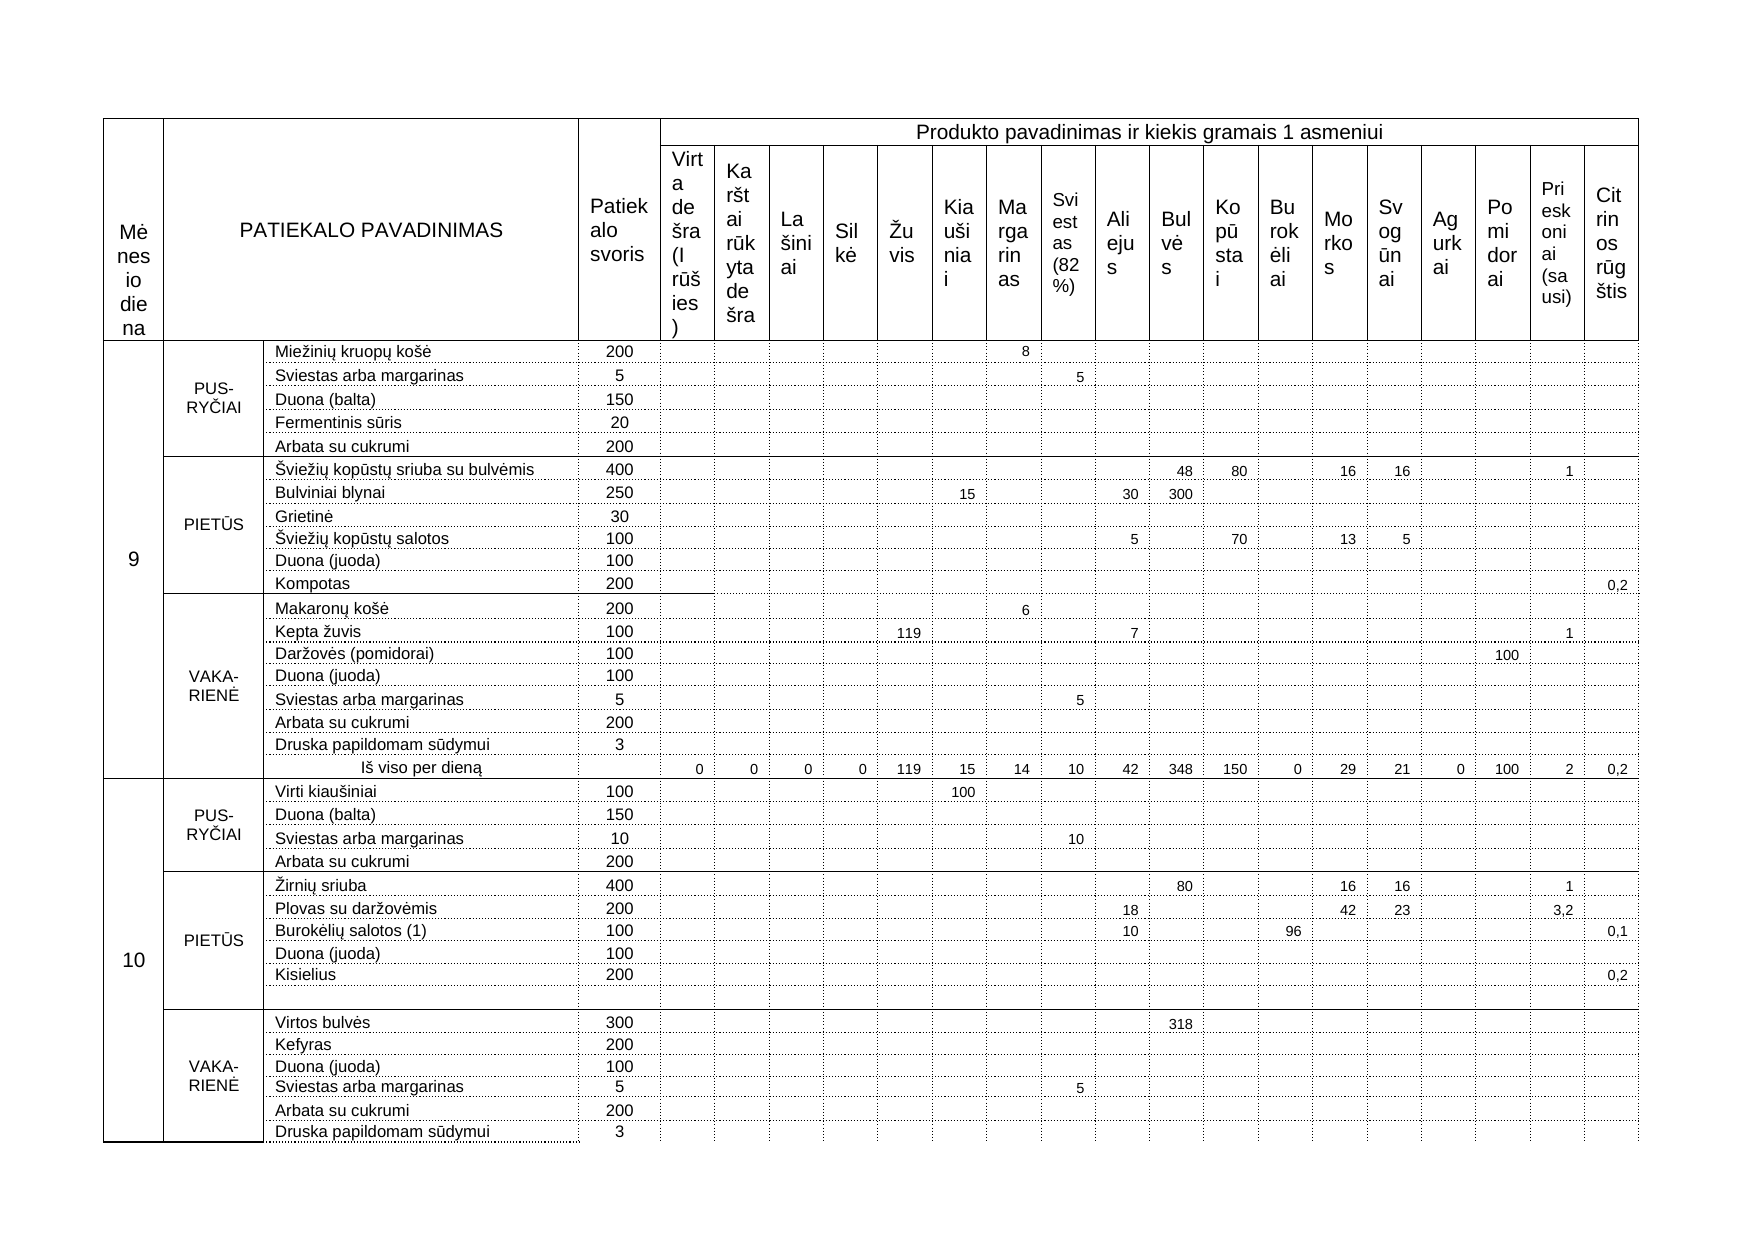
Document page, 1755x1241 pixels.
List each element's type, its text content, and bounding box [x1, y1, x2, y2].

table_cell 200 [579, 1032, 660, 1054]
table_cell [824, 526, 878, 548]
table_cell [1476, 779, 1530, 801]
table_cell [1041, 985, 1095, 1009]
table_cell [824, 641, 878, 663]
table_cell [1204, 479, 1258, 502]
table_cell [824, 801, 878, 824]
table_cell [932, 618, 987, 641]
table_cell [1367, 848, 1421, 871]
table_cell [1367, 593, 1421, 618]
table_cell [1476, 593, 1530, 618]
table_cell [1421, 1032, 1476, 1054]
table_cell [1150, 1076, 1204, 1096]
table_cell [1041, 479, 1095, 502]
table_cell [1367, 940, 1421, 963]
table_cell [1367, 709, 1421, 732]
table_cell [1530, 1076, 1584, 1096]
table_cell Plovas su daržovėmis [264, 895, 579, 918]
table_cell [1041, 593, 1095, 618]
table_cell [1258, 548, 1313, 569]
table_cell [1585, 872, 1639, 894]
table_cell [1150, 503, 1204, 526]
table_cell [1150, 385, 1204, 409]
table_cell [660, 1054, 715, 1076]
table_cell [1041, 526, 1095, 548]
table_cell [579, 985, 660, 1009]
table_cell [878, 779, 932, 801]
table_cell [932, 1096, 987, 1119]
table_cell [932, 593, 987, 618]
table_cell [1258, 1096, 1313, 1119]
table_cell 100 [579, 918, 660, 940]
table_cell [1204, 593, 1258, 618]
table_cell [1530, 848, 1584, 871]
table_cell 10 [1041, 824, 1095, 848]
table_cell [715, 432, 769, 456]
table_cell [1421, 1120, 1476, 1141]
table_cell [715, 1076, 769, 1096]
table_cell [878, 432, 932, 456]
table_cell 10 [104, 779, 163, 1141]
table_cell [987, 940, 1041, 963]
table_cell Šviežių kopūstų sriuba su bulvėmis [264, 457, 579, 479]
table_cell Virtos bulvės [264, 1010, 579, 1032]
table_cell [1041, 1120, 1095, 1141]
table_cell [1421, 432, 1476, 456]
table_cell [1421, 618, 1476, 641]
table_cell Arbata su cukrumi [264, 848, 579, 871]
table_cell [878, 457, 932, 479]
table_cell [769, 409, 823, 432]
table_cell [1258, 432, 1313, 456]
table_cell [878, 872, 932, 894]
table_cell [1585, 824, 1639, 848]
table_cell Burokėliai [1259, 146, 1312, 340]
table_cell [1041, 1032, 1095, 1054]
table_cell [1150, 985, 1204, 1009]
table_cell Kopūstai [1204, 146, 1258, 340]
table_cell Virta dešra (I rūšies) [661, 146, 714, 340]
table_cell 48 [1150, 457, 1204, 479]
table_cell [660, 1076, 715, 1096]
table_cell 5 [1095, 526, 1150, 548]
table_cell [1095, 685, 1150, 709]
table_cell [715, 341, 769, 362]
table_cell [1421, 457, 1476, 479]
table_cell [1313, 985, 1367, 1009]
table_cell [1421, 362, 1476, 385]
table_cell Svogūnai [1368, 146, 1421, 340]
table_cell [1258, 1120, 1313, 1141]
table_cell 20 [579, 409, 660, 432]
table_cell [1041, 801, 1095, 824]
table_cell Prieskoniai (sausi) [1531, 146, 1584, 340]
table_cell [932, 1120, 987, 1141]
table_cell [1530, 385, 1584, 409]
table_cell 2 [1530, 754, 1584, 777]
table_cell [1585, 1054, 1639, 1076]
table_cell 5 [579, 685, 660, 709]
table_cell [987, 409, 1041, 432]
table_cell [1367, 1076, 1421, 1096]
table_cell [1041, 641, 1095, 663]
table_cell 0,2 [1585, 963, 1639, 985]
table_cell [1258, 1076, 1313, 1096]
table_cell [1367, 548, 1421, 569]
table_cell [1095, 362, 1150, 385]
table_cell Duona (juoda) [264, 1054, 579, 1076]
table_cell [769, 732, 823, 754]
table_cell [1095, 1010, 1150, 1032]
table_cell [932, 409, 987, 432]
table_cell 0 [769, 754, 823, 777]
table_cell [1476, 732, 1530, 754]
table_cell [1313, 732, 1367, 754]
table_cell [769, 479, 823, 502]
table_cell [715, 1120, 769, 1141]
table_cell [987, 1120, 1041, 1141]
table_cell [769, 1010, 823, 1032]
table_cell [769, 1120, 823, 1141]
table_cell [1204, 503, 1258, 526]
table_cell [824, 940, 878, 963]
table_cell [1204, 801, 1258, 824]
table_cell Kompotas [264, 570, 579, 593]
table_cell 200 [579, 594, 660, 618]
table_cell [1258, 409, 1313, 432]
table_cell Aliejus [1096, 146, 1149, 340]
table_cell [769, 548, 823, 569]
table_cell [1367, 801, 1421, 824]
table_cell [769, 895, 823, 918]
table_cell [824, 824, 878, 848]
table_cell [1150, 593, 1204, 618]
table_cell [1041, 457, 1095, 479]
table_cell PIETŪS [164, 457, 263, 593]
table_cell [878, 409, 932, 432]
table_cell [1150, 801, 1204, 824]
table_cell [660, 1010, 715, 1032]
table_cell [1367, 824, 1421, 848]
table_cell [1476, 801, 1530, 824]
table_cell 100 [1476, 754, 1530, 777]
table_cell [1150, 685, 1204, 709]
table_cell [1476, 457, 1530, 479]
table_cell [1041, 409, 1095, 432]
table_cell [660, 940, 715, 963]
table_cell [715, 895, 769, 918]
table_cell [1585, 341, 1639, 362]
table_cell 5 [579, 362, 660, 385]
table_cell [1421, 985, 1476, 1009]
table_cell [660, 895, 715, 918]
table_cell [769, 940, 823, 963]
table_cell [1476, 526, 1530, 548]
table_cell [1530, 641, 1584, 663]
table_cell [1095, 385, 1150, 409]
table_header PATIEKALO PAVADINIMAS [164, 119, 578, 340]
table_cell Miežinių kruopų košė [264, 341, 579, 362]
table_cell [1204, 779, 1258, 801]
table_cell [1095, 1032, 1150, 1054]
table_cell [1530, 593, 1584, 618]
table_cell [660, 801, 715, 824]
table_cell [1150, 848, 1204, 871]
table_cell [1530, 963, 1584, 985]
table_cell [1313, 918, 1367, 940]
table_cell [1313, 1076, 1367, 1096]
table_cell [1258, 457, 1313, 479]
table_cell Virti kiaušiniai [264, 779, 579, 801]
table_cell 200 [579, 848, 660, 871]
table_cell [1476, 1096, 1530, 1119]
table_cell 80 [1204, 457, 1258, 479]
table_cell 100 [932, 779, 987, 801]
table_cell Agurkai [1422, 146, 1475, 340]
table_cell [1476, 1120, 1530, 1141]
table_cell [660, 641, 715, 663]
table_cell 1 [1530, 618, 1584, 641]
table_cell [1367, 409, 1421, 432]
table_cell [1204, 570, 1258, 593]
table_cell 5 [1367, 526, 1421, 548]
table_cell [824, 872, 878, 894]
table_cell [1313, 409, 1367, 432]
table_cell [1585, 432, 1639, 456]
table_cell [1313, 824, 1367, 848]
table_cell [1421, 1054, 1476, 1076]
table_cell [987, 848, 1041, 871]
table_cell 16 [1367, 457, 1421, 479]
table_cell [878, 479, 932, 502]
table_cell [715, 526, 769, 548]
table_cell 348 [1150, 754, 1204, 777]
table_cell [1313, 618, 1367, 641]
table_cell PIETŪS [164, 872, 263, 1009]
table_cell [1041, 1096, 1095, 1119]
table_cell [1530, 432, 1584, 456]
table_cell [1476, 409, 1530, 432]
table_cell [715, 479, 769, 502]
table_cell [878, 1010, 932, 1032]
table_cell 400 [579, 457, 660, 479]
table_cell [824, 341, 878, 362]
table_cell 16 [1313, 457, 1367, 479]
table_cell [824, 848, 878, 871]
table_cell [1258, 362, 1313, 385]
table_cell [824, 963, 878, 985]
table_cell [932, 663, 987, 685]
table_cell [1041, 963, 1095, 985]
table_cell 0 [1258, 754, 1313, 777]
table_cell [715, 1010, 769, 1032]
table_cell [1095, 709, 1150, 732]
table_cell [1258, 341, 1313, 362]
table_cell [660, 663, 715, 685]
table_header Produkto pavadinimas ir kiekis gramais 1 asmeniui [661, 119, 1638, 145]
table_cell [824, 918, 878, 940]
table_cell [1041, 341, 1095, 362]
table_cell [715, 641, 769, 663]
table_cell [1313, 848, 1367, 871]
table_cell [824, 457, 878, 479]
table_cell [1258, 1054, 1313, 1076]
table_cell [987, 1076, 1041, 1096]
table_cell VAKA- RIENĖ [164, 1010, 263, 1141]
table_cell [1041, 1010, 1095, 1032]
table_cell [1313, 641, 1367, 663]
table_cell [1041, 618, 1095, 641]
table_cell [878, 503, 932, 526]
table_cell [824, 1032, 878, 1054]
table_cell [932, 362, 987, 385]
table_cell [1258, 685, 1313, 709]
table_cell [1585, 593, 1639, 618]
table_cell [1530, 685, 1584, 709]
table_cell [1041, 709, 1095, 732]
table_cell [878, 940, 932, 963]
table_cell 1 [1530, 872, 1584, 894]
table_cell [1585, 409, 1639, 432]
table_cell 0 [824, 754, 878, 777]
table_cell [715, 963, 769, 985]
table_cell [1476, 848, 1530, 871]
table_cell 42 [1095, 754, 1150, 777]
table_cell [1204, 1032, 1258, 1054]
table_cell Kepta žuvis [264, 618, 579, 641]
table_cell [1204, 432, 1258, 456]
table_cell [660, 341, 715, 362]
table_cell [1585, 1076, 1639, 1096]
table_cell 18 [1095, 895, 1150, 918]
table_cell [1313, 1054, 1367, 1076]
table_cell [1041, 872, 1095, 894]
table_cell [1530, 709, 1584, 732]
table_cell 200 [579, 570, 660, 593]
table_cell [1041, 940, 1095, 963]
table_cell [660, 570, 715, 593]
table_cell [1150, 641, 1204, 663]
table_cell [1258, 895, 1313, 918]
table_cell [1530, 824, 1584, 848]
table_cell [932, 848, 987, 871]
table_cell [1530, 362, 1584, 385]
table_cell [932, 872, 987, 894]
table_cell 0,2 [1585, 570, 1639, 593]
table_cell [1421, 1076, 1476, 1096]
table_cell [1476, 548, 1530, 569]
table_cell [1421, 709, 1476, 732]
table_cell 3,2 [1530, 895, 1584, 918]
table_cell [1530, 1054, 1584, 1076]
table_cell [1476, 362, 1530, 385]
table_cell [878, 848, 932, 871]
table_cell [1204, 618, 1258, 641]
table_cell [1585, 1120, 1639, 1141]
table_cell [769, 1076, 823, 1096]
table_cell 119 [878, 754, 932, 777]
table_cell [1150, 432, 1204, 456]
table_cell Kefyras [264, 1032, 579, 1054]
table_cell Sviestas arba margarinas [264, 685, 579, 709]
table_cell [987, 1032, 1041, 1054]
table_cell [1313, 1120, 1367, 1141]
table_cell [878, 1076, 932, 1096]
table_cell [987, 1054, 1041, 1076]
table_cell [769, 526, 823, 548]
table_cell Bulviniai blynai [264, 479, 579, 502]
table_cell [1313, 685, 1367, 709]
table_cell [1258, 848, 1313, 871]
table_cell [1585, 895, 1639, 918]
table_cell [1095, 801, 1150, 824]
table_cell [1367, 732, 1421, 754]
table_cell 200 [579, 963, 660, 985]
table_cell [715, 548, 769, 569]
table_cell [1530, 1010, 1584, 1032]
table_cell [660, 526, 715, 548]
table_cell [1585, 1010, 1639, 1032]
table_cell [824, 685, 878, 709]
table_cell [1041, 732, 1095, 754]
table_cell [987, 618, 1041, 641]
table_cell [1204, 824, 1258, 848]
table_cell [1476, 895, 1530, 918]
table_cell [1150, 618, 1204, 641]
table_cell [824, 548, 878, 569]
table_cell [1530, 940, 1584, 963]
table_cell 300 [579, 1010, 660, 1032]
table_cell [769, 503, 823, 526]
table_cell [878, 663, 932, 685]
table_cell [1367, 1010, 1421, 1032]
table_cell [878, 1032, 932, 1054]
table_cell [660, 1096, 715, 1119]
table_cell 23 [1367, 895, 1421, 918]
table_cell [1258, 526, 1313, 548]
table_cell 1 [1530, 457, 1584, 479]
table_cell [1095, 457, 1150, 479]
table_cell 10 [1095, 918, 1150, 940]
table_cell [1530, 341, 1584, 362]
table_cell [715, 362, 769, 385]
table_cell [1585, 362, 1639, 385]
table_cell 5 [1041, 362, 1095, 385]
table_cell [1367, 385, 1421, 409]
table_cell 400 [579, 872, 660, 894]
table_cell Duona (juoda) [264, 548, 579, 569]
table_cell [715, 918, 769, 940]
table_cell [1204, 409, 1258, 432]
table_cell [769, 1096, 823, 1119]
table_cell [1476, 985, 1530, 1009]
table_cell [932, 824, 987, 848]
table_cell [1095, 1076, 1150, 1096]
table_cell [1530, 663, 1584, 685]
table_cell Arbata su cukrumi [264, 1096, 579, 1119]
table_cell [1150, 548, 1204, 569]
table_cell Duona (juoda) [264, 663, 579, 685]
table_cell [878, 362, 932, 385]
table_cell [1204, 709, 1258, 732]
table_cell [1313, 385, 1367, 409]
table_cell [1476, 1054, 1530, 1076]
table_cell [1476, 479, 1530, 502]
table_cell [824, 479, 878, 502]
table_cell 100 [579, 641, 660, 663]
table_cell [769, 641, 823, 663]
table_cell [987, 432, 1041, 456]
table_cell [769, 618, 823, 641]
table_cell Citrinos rūgštis [1585, 146, 1638, 340]
table_cell [1476, 709, 1530, 732]
table_cell [932, 963, 987, 985]
table_cell VAKA- RIENĖ [164, 594, 263, 777]
table_cell [1367, 641, 1421, 663]
table_cell Karštai rūkyta dešra [715, 146, 769, 340]
table_cell [264, 985, 579, 1009]
table_cell [1476, 963, 1530, 985]
table_cell [715, 985, 769, 1009]
table_cell [1421, 663, 1476, 685]
table_cell [660, 503, 715, 526]
table_cell Sviestas arba margarinas [264, 824, 579, 848]
table_cell 21 [1367, 754, 1421, 777]
table_cell [932, 895, 987, 918]
table_cell [987, 918, 1041, 940]
table_cell [1258, 641, 1313, 663]
table_cell [1041, 663, 1095, 685]
table_cell [769, 985, 823, 1009]
table_cell [824, 709, 878, 732]
table_cell [932, 940, 987, 963]
table_cell [1476, 663, 1530, 685]
table_cell [1041, 570, 1095, 593]
table_cell [1476, 1010, 1530, 1032]
table_cell [769, 824, 823, 848]
table_cell [1258, 479, 1313, 502]
table_cell [1041, 918, 1095, 940]
table_cell [1095, 663, 1150, 685]
table_cell [1585, 503, 1639, 526]
table_cell [1041, 848, 1095, 871]
table_cell [824, 593, 878, 618]
table_cell [1476, 341, 1530, 362]
table_cell [987, 985, 1041, 1009]
table_cell Morkos [1313, 146, 1367, 340]
table_cell [1313, 341, 1367, 362]
table_cell [1095, 548, 1150, 569]
table_cell [1258, 503, 1313, 526]
table_cell [1204, 872, 1258, 894]
table_cell [1095, 503, 1150, 526]
table_cell [1367, 432, 1421, 456]
table_cell [1095, 1054, 1150, 1076]
table_cell [1313, 479, 1367, 502]
table_cell 3 [579, 1120, 660, 1141]
table_cell [878, 918, 932, 940]
table_cell [1204, 732, 1258, 754]
table_cell [1530, 918, 1584, 940]
table_cell [932, 918, 987, 940]
table_cell [1476, 685, 1530, 709]
table_cell [987, 385, 1041, 409]
table_cell [932, 503, 987, 526]
table_cell [769, 457, 823, 479]
table_cell 150 [579, 385, 660, 409]
table_cell [1041, 432, 1095, 456]
table_cell 119 [878, 618, 932, 641]
table_cell [1476, 570, 1530, 593]
table_cell Bulvės [1150, 146, 1203, 340]
table_cell [1530, 1096, 1584, 1119]
table_cell [715, 1054, 769, 1076]
table_cell [824, 362, 878, 385]
table_cell [824, 385, 878, 409]
table_cell [1530, 801, 1584, 824]
table_cell [1367, 570, 1421, 593]
table_cell [824, 732, 878, 754]
table_cell [769, 779, 823, 801]
table_cell [1313, 663, 1367, 685]
table_cell [1150, 570, 1204, 593]
table_cell [1204, 641, 1258, 663]
table_cell 70 [1204, 526, 1258, 548]
table_cell [1150, 409, 1204, 432]
table_cell [660, 457, 715, 479]
table_cell [878, 895, 932, 918]
table_cell [932, 341, 987, 362]
table_cell [1095, 824, 1150, 848]
table_cell Sviestas arba margarinas [264, 362, 579, 385]
table_cell 7 [1095, 618, 1150, 641]
table_cell [660, 872, 715, 894]
table_cell [660, 385, 715, 409]
table_cell [1150, 1096, 1204, 1119]
table_cell [1204, 963, 1258, 985]
table_cell [932, 1054, 987, 1076]
table_cell [1367, 341, 1421, 362]
table_cell [715, 618, 769, 641]
table_cell Žirnių sriuba [264, 872, 579, 894]
table_cell [1204, 1076, 1258, 1096]
table_cell [1367, 985, 1421, 1009]
table_cell Margarinas [987, 146, 1041, 340]
table_cell 80 [1150, 872, 1204, 894]
table_cell Sviestas (82 %) [1042, 146, 1095, 340]
table_cell [1421, 872, 1476, 894]
table_cell [660, 362, 715, 385]
table_cell [1204, 895, 1258, 918]
table_cell [1530, 732, 1584, 754]
table_cell [1421, 963, 1476, 985]
table_cell [1367, 1032, 1421, 1054]
table_cell [1421, 685, 1476, 709]
table_cell [1150, 824, 1204, 848]
table_cell Burokėlių salotos (1) [264, 918, 579, 940]
table_cell [1585, 385, 1639, 409]
table_cell [824, 1096, 878, 1119]
table_cell [824, 409, 878, 432]
table_cell [932, 1010, 987, 1032]
table_cell [1150, 526, 1204, 548]
table_cell [660, 709, 715, 732]
table_cell 250 [579, 479, 660, 502]
table_cell [1258, 824, 1313, 848]
table_cell [1367, 618, 1421, 641]
table_cell 16 [1367, 872, 1421, 894]
table_cell [987, 1096, 1041, 1119]
table_cell [715, 872, 769, 894]
table_cell [824, 618, 878, 641]
table_cell [1204, 548, 1258, 569]
table_cell [1095, 432, 1150, 456]
table_cell [1313, 432, 1367, 456]
table_cell [715, 732, 769, 754]
table_cell [1258, 570, 1313, 593]
table_cell [1150, 732, 1204, 754]
table_cell [878, 341, 932, 362]
table_cell [1095, 341, 1150, 362]
table_cell [987, 801, 1041, 824]
table_cell [1258, 618, 1313, 641]
table_cell [1530, 570, 1584, 593]
table_cell [1421, 570, 1476, 593]
table_cell [987, 732, 1041, 754]
table_cell 150 [579, 801, 660, 824]
table_cell Žuvis [878, 146, 932, 340]
table_cell [987, 779, 1041, 801]
table_header Mėnesio diena [104, 119, 163, 340]
table_cell 100 [579, 663, 660, 685]
table_cell [987, 685, 1041, 709]
table_cell [1367, 1096, 1421, 1119]
table_cell 3 [579, 732, 660, 754]
table_cell [1258, 663, 1313, 685]
table_cell [1258, 709, 1313, 732]
table_cell [1150, 918, 1204, 940]
table_cell [769, 1054, 823, 1076]
table_cell [1585, 548, 1639, 569]
table_cell Iš viso per dieną [264, 754, 579, 777]
table_cell [1204, 341, 1258, 362]
table_cell [660, 548, 715, 569]
table_cell [878, 526, 932, 548]
table_cell [1585, 685, 1639, 709]
table_cell [769, 385, 823, 409]
table_cell [824, 1120, 878, 1141]
table_cell [715, 848, 769, 871]
table_cell [824, 663, 878, 685]
table_cell [1476, 1032, 1530, 1054]
table_cell [1150, 341, 1204, 362]
table_cell [878, 385, 932, 409]
table_cell [824, 1054, 878, 1076]
table_cell [1204, 385, 1258, 409]
table_cell [1258, 385, 1313, 409]
table_cell 150 [1204, 754, 1258, 777]
table_cell [1258, 779, 1313, 801]
table_cell [1258, 593, 1313, 618]
table_cell [1150, 963, 1204, 985]
table_cell [660, 1032, 715, 1054]
table_cell [878, 1120, 932, 1141]
table_cell 200 [579, 1096, 660, 1119]
table_header Patiekalo svoris [579, 119, 660, 340]
table_cell Daržovės (pomidorai) [264, 641, 579, 663]
table_cell Šviežių kopūstų salotos [264, 526, 579, 548]
table_cell [715, 457, 769, 479]
table_cell [987, 709, 1041, 732]
table_cell [769, 593, 823, 618]
table_cell [1095, 1120, 1150, 1141]
table_cell [1476, 1076, 1530, 1096]
table_cell [878, 985, 932, 1009]
table_cell Duona (balta) [264, 385, 579, 409]
table_cell [1421, 895, 1476, 918]
table_cell 100 [579, 526, 660, 548]
table_cell [1367, 663, 1421, 685]
table_cell 13 [1313, 526, 1367, 548]
table_cell [1041, 1054, 1095, 1076]
table_cell [1041, 779, 1095, 801]
table_cell [1421, 918, 1476, 940]
table_cell [1367, 963, 1421, 985]
table_cell [1150, 940, 1204, 963]
table_cell [1421, 848, 1476, 871]
table_cell [1258, 1010, 1313, 1032]
table_cell [1421, 479, 1476, 502]
table_cell [1313, 801, 1367, 824]
table_cell [1204, 1096, 1258, 1119]
table_cell 96 [1258, 918, 1313, 940]
table_cell 10 [1041, 754, 1095, 777]
table_cell [1530, 526, 1584, 548]
table_cell [1421, 548, 1476, 569]
table_cell [878, 963, 932, 985]
table_cell [1421, 732, 1476, 754]
table_cell [1095, 779, 1150, 801]
table_cell [1204, 362, 1258, 385]
table_cell [1095, 593, 1150, 618]
table_cell [932, 526, 987, 548]
table_cell [1421, 1010, 1476, 1032]
table_cell [1585, 1032, 1639, 1054]
table_cell [769, 1032, 823, 1054]
table_cell 200 [579, 432, 660, 456]
table_cell [1204, 985, 1258, 1009]
table_cell [1530, 779, 1584, 801]
table_cell 200 [579, 341, 660, 362]
table_cell [987, 526, 1041, 548]
table_cell [1367, 779, 1421, 801]
table_cell [1585, 732, 1639, 754]
table_cell [1313, 1010, 1367, 1032]
table_cell [660, 409, 715, 432]
table_cell [1585, 801, 1639, 824]
table_cell [1313, 779, 1367, 801]
table_cell [1476, 385, 1530, 409]
table_cell [1041, 503, 1095, 526]
table_cell [1585, 526, 1639, 548]
table_cell [1421, 1096, 1476, 1119]
table_cell [878, 641, 932, 663]
table_cell [878, 709, 932, 732]
table_cell [1095, 940, 1150, 963]
table_cell Makaronų košė [264, 594, 579, 618]
table_cell Druska papildomam sūdymui [264, 732, 579, 754]
table_cell 9 [104, 341, 163, 777]
table_cell 100 [1476, 641, 1530, 663]
table_cell 200 [579, 709, 660, 732]
table_cell [987, 479, 1041, 502]
table_cell [660, 963, 715, 985]
table_cell Druska papildomam sūdymui [264, 1120, 579, 1141]
table_cell [715, 801, 769, 824]
table_cell PUS- RYČIAI [164, 779, 263, 871]
table_cell [932, 641, 987, 663]
table_cell Silkė [824, 146, 877, 340]
table_cell [824, 1076, 878, 1096]
table_cell [987, 457, 1041, 479]
table_cell [987, 362, 1041, 385]
table_cell [987, 824, 1041, 848]
table_cell [1150, 1054, 1204, 1076]
table_cell [932, 801, 987, 824]
table_cell Grietinė [264, 503, 579, 526]
table_cell 42 [1313, 895, 1367, 918]
table_cell [660, 732, 715, 754]
table_cell [932, 985, 987, 1009]
table_cell [987, 548, 1041, 569]
table_cell [1530, 503, 1584, 526]
table_cell [932, 709, 987, 732]
table_cell [987, 570, 1041, 593]
table_cell 0 [715, 754, 769, 777]
table_cell [987, 1010, 1041, 1032]
table_cell [1421, 341, 1476, 362]
table_cell [1041, 548, 1095, 569]
table_cell [1367, 479, 1421, 502]
table_cell [932, 1032, 987, 1054]
table_cell [878, 1096, 932, 1119]
table_cell [878, 548, 932, 569]
table_cell [878, 570, 932, 593]
table_cell [932, 1076, 987, 1096]
table_cell [824, 570, 878, 593]
table_cell [1530, 479, 1584, 502]
table_cell [1313, 362, 1367, 385]
table_cell [1476, 503, 1530, 526]
table_cell [660, 985, 715, 1009]
table_cell [1530, 1120, 1584, 1141]
table_cell [1585, 641, 1639, 663]
table_cell [715, 570, 769, 593]
table_cell [1421, 593, 1476, 618]
table_cell Duona (juoda) [264, 940, 579, 963]
table_cell [1313, 503, 1367, 526]
table_cell [769, 685, 823, 709]
table_cell Sviestas arba margarinas [264, 1076, 579, 1096]
table_cell [660, 779, 715, 801]
table_cell [1476, 824, 1530, 848]
table_cell [715, 685, 769, 709]
table_cell [987, 503, 1041, 526]
table_cell [878, 824, 932, 848]
table_cell Fermentinis sūris [264, 409, 579, 432]
table_cell 300 [1150, 479, 1204, 502]
table_cell [932, 385, 987, 409]
table_cell [769, 872, 823, 894]
table_cell [1258, 940, 1313, 963]
table_cell [660, 1120, 715, 1141]
table_cell 0,1 [1585, 918, 1639, 940]
table_cell Pomidorai [1476, 146, 1530, 340]
table_cell [1313, 940, 1367, 963]
table_cell [878, 593, 932, 618]
table_cell [1095, 848, 1150, 871]
table_cell [715, 385, 769, 409]
table_cell Arbata su cukrumi [264, 432, 579, 456]
table_cell [1421, 779, 1476, 801]
table_cell [1585, 709, 1639, 732]
table_cell [1421, 940, 1476, 963]
table_cell [987, 663, 1041, 685]
table_cell [1095, 641, 1150, 663]
table_cell [660, 824, 715, 848]
table_cell [1258, 963, 1313, 985]
table_cell [1204, 918, 1258, 940]
table_cell [1367, 1054, 1421, 1076]
table_cell [660, 685, 715, 709]
table_cell [1204, 940, 1258, 963]
table_cell [1204, 663, 1258, 685]
table_cell [1585, 848, 1639, 871]
table_cell [1095, 963, 1150, 985]
table_cell [715, 709, 769, 732]
table_cell [1476, 872, 1530, 894]
table_cell [932, 432, 987, 456]
table_cell [715, 824, 769, 848]
table_cell [1421, 801, 1476, 824]
table_cell [1258, 732, 1313, 754]
table_cell [1204, 1010, 1258, 1032]
table_cell 16 [1313, 872, 1367, 894]
table_cell [660, 918, 715, 940]
table_cell [715, 593, 769, 618]
table_cell [1041, 895, 1095, 918]
table_cell [1095, 872, 1150, 894]
table_cell 15 [932, 754, 987, 777]
table_cell [932, 570, 987, 593]
table_cell [715, 663, 769, 685]
table_cell [1095, 570, 1150, 593]
table_cell [1041, 385, 1095, 409]
table_cell [987, 895, 1041, 918]
table_cell 100 [579, 618, 660, 641]
table_cell [1476, 618, 1530, 641]
table_cell [1530, 409, 1584, 432]
table_cell [1530, 1032, 1584, 1054]
table_cell [1585, 479, 1639, 502]
table_cell [932, 548, 987, 569]
table_cell [1313, 570, 1367, 593]
table_cell [824, 779, 878, 801]
table_cell [987, 963, 1041, 985]
table_cell 100 [579, 779, 660, 801]
table_cell [769, 432, 823, 456]
table_cell [1476, 432, 1530, 456]
table_cell [579, 754, 660, 777]
table_cell PUS- RYČIAI [164, 341, 263, 456]
table_cell [715, 940, 769, 963]
table_cell [715, 409, 769, 432]
table_cell Arbata su cukrumi [264, 709, 579, 732]
table_cell 5 [579, 1076, 660, 1096]
table_cell [1585, 618, 1639, 641]
table_cell 200 [579, 895, 660, 918]
table_cell [1476, 918, 1530, 940]
table_cell [660, 618, 715, 641]
table_cell [1367, 503, 1421, 526]
table_cell [1421, 503, 1476, 526]
table_cell [1095, 732, 1150, 754]
table_cell [878, 732, 932, 754]
table_cell [1313, 1032, 1367, 1054]
table_cell 6 [987, 593, 1041, 618]
table_cell [1367, 685, 1421, 709]
table_cell [1150, 779, 1204, 801]
table_cell [1421, 526, 1476, 548]
table_cell 0 [1421, 754, 1476, 777]
table_cell 15 [932, 479, 987, 502]
table_cell [660, 594, 715, 618]
table_cell Lašiniai [770, 146, 823, 340]
table_cell [1204, 848, 1258, 871]
table_cell [1095, 1096, 1150, 1119]
table_cell [1150, 709, 1204, 732]
table_cell [932, 457, 987, 479]
table_cell 14 [987, 754, 1041, 777]
table_cell [715, 779, 769, 801]
table_cell [769, 918, 823, 940]
table_cell [987, 641, 1041, 663]
table_cell [1095, 985, 1150, 1009]
table_cell [824, 895, 878, 918]
table_cell [1258, 1032, 1313, 1054]
table_cell 100 [579, 548, 660, 569]
table_cell Kisielius [264, 963, 579, 985]
table_cell [1367, 362, 1421, 385]
table_cell [1476, 940, 1530, 963]
table_cell 100 [579, 940, 660, 963]
table_cell 30 [579, 503, 660, 526]
table_cell 0,2 [1585, 754, 1639, 777]
table_cell [1204, 685, 1258, 709]
table_cell [987, 872, 1041, 894]
table_cell [769, 663, 823, 685]
table_cell [1585, 940, 1639, 963]
table_cell [824, 432, 878, 456]
table_cell [1258, 985, 1313, 1009]
table_cell [878, 685, 932, 709]
table_cell [1585, 663, 1639, 685]
table_cell [1313, 963, 1367, 985]
table_cell [769, 963, 823, 985]
table_cell [660, 848, 715, 871]
table_cell [769, 362, 823, 385]
table_cell [932, 685, 987, 709]
table_cell 29 [1313, 754, 1367, 777]
table_cell [715, 1096, 769, 1119]
table_cell [769, 709, 823, 732]
table_cell 0 [660, 754, 715, 777]
table_cell [1530, 548, 1584, 569]
table_cell [1585, 457, 1639, 479]
table_cell [1585, 1096, 1639, 1119]
table_cell [1530, 985, 1584, 1009]
table_cell [878, 801, 932, 824]
table_cell [824, 503, 878, 526]
table_cell Duona (balta) [264, 801, 579, 824]
table_cell 10 [579, 824, 660, 848]
table_cell 318 [1150, 1010, 1204, 1032]
table_cell [1367, 1120, 1421, 1141]
table_cell [1313, 548, 1367, 569]
table_cell [1150, 895, 1204, 918]
table_cell [1095, 409, 1150, 432]
table_cell [769, 570, 823, 593]
table_cell [1258, 872, 1313, 894]
table_cell [1313, 1096, 1367, 1119]
table_cell [824, 1010, 878, 1032]
table_cell [769, 848, 823, 871]
table_cell [1421, 385, 1476, 409]
table_cell [1204, 1120, 1258, 1141]
table_cell [769, 341, 823, 362]
table_cell [660, 432, 715, 456]
table_cell [824, 985, 878, 1009]
table_cell [1150, 663, 1204, 685]
table_cell Kiaušiniai [933, 146, 986, 340]
table_cell 5 [1041, 685, 1095, 709]
table_cell [878, 1054, 932, 1076]
table_cell [1421, 409, 1476, 432]
table_cell 100 [579, 1054, 660, 1076]
table_cell [715, 1032, 769, 1054]
table_cell [1585, 985, 1639, 1009]
table_cell [1150, 1120, 1204, 1141]
table_cell [1421, 824, 1476, 848]
table_cell [660, 479, 715, 502]
table_cell [1150, 1032, 1204, 1054]
table_cell [1585, 779, 1639, 801]
table_cell [1258, 801, 1313, 824]
table_cell [1313, 709, 1367, 732]
table_cell [1204, 1054, 1258, 1076]
table_cell [1421, 641, 1476, 663]
table_cell 8 [987, 341, 1041, 362]
table_cell [1150, 362, 1204, 385]
table_cell [932, 732, 987, 754]
table_cell [1367, 918, 1421, 940]
table_cell [769, 801, 823, 824]
table_cell 30 [1095, 479, 1150, 502]
table_cell 5 [1041, 1076, 1095, 1096]
table_cell [715, 503, 769, 526]
table_cell [1313, 593, 1367, 618]
